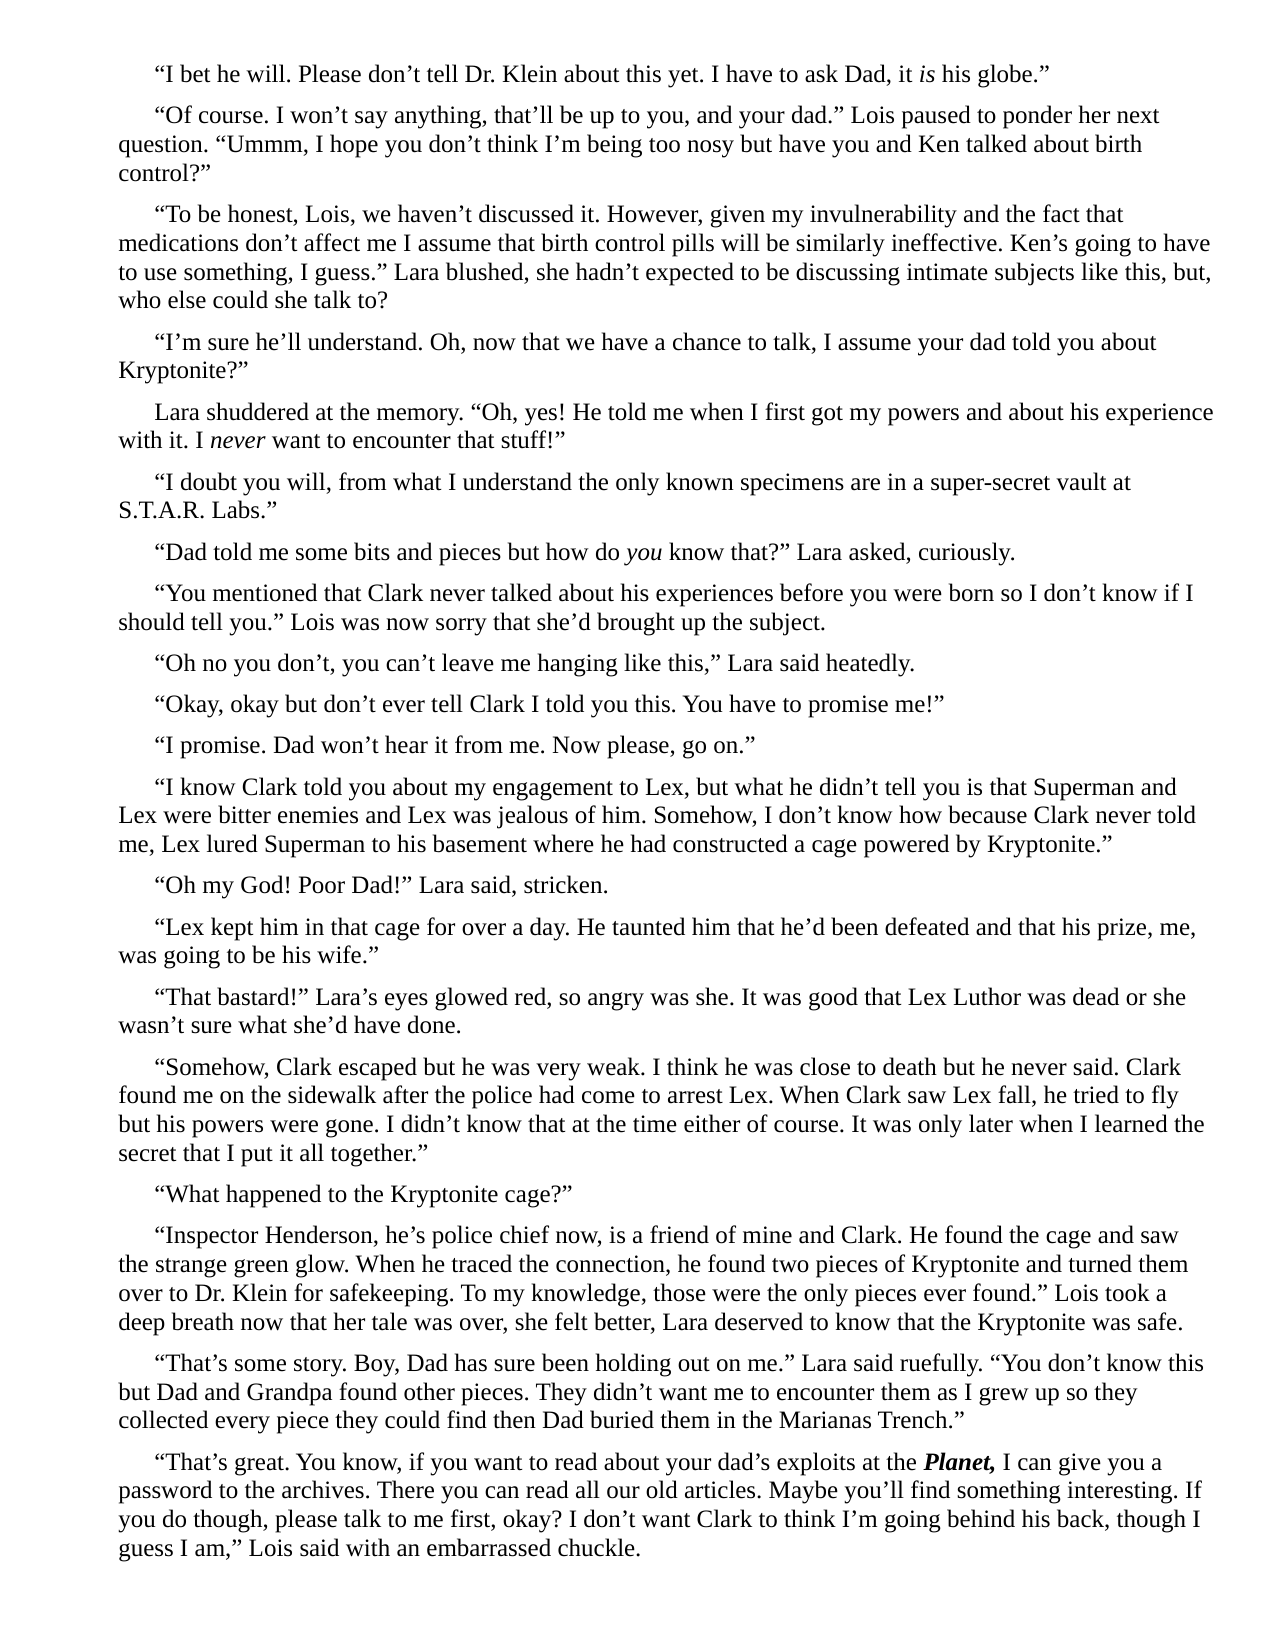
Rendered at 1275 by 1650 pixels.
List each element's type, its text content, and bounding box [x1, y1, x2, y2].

text “That’s great. You know, if you want to read about your dad’s exploits at the Planet, I can give you a password to the archives. There you can read all our old articles. Maybe you’ll find something interesting. If you do though, please talk to me first, okay? I don’t want Clark to think I’m going behind his back, though I guess I am,” Lois said with an embarrassed chuckle. [118, 1447, 1216, 1562]
text “What happened to the Kryptonite cage?” [118, 1179, 1216, 1208]
text “I promise. Dad won’t hear it from me. Now please, go on.” [118, 730, 1216, 759]
text “That’s some story. Boy, Dad has sure been holding out on me.” Lara said ruefully. “You don’t know this but Dad and Grandpa found other pieces. They didn’t want me to encounter them as I grew up so they collected every piece they could find then Dad buried them in the Marianas Trench.” [118, 1348, 1216, 1434]
text “Okay, okay but don’t ever tell Clark I told you this. You have to promise me!” [118, 689, 1216, 718]
text “Oh no you don’t, you can’t leave me hanging like this,” Lara said heatedly. [118, 648, 1216, 677]
text “I doubt you will, from what I understand the only known specimens are in a super-secret vault at S.T.A.R. Labs.” [118, 467, 1216, 524]
text Lara shuddered at the memory. “Oh, yes! He told me when I first got my powers and about his experience with it. I never want to encounter that stuff!” [118, 397, 1216, 454]
text “I’m sure he’ll understand. Oh, now that we have a chance to talk, I assume your dad told you about Kryptonite?” [118, 327, 1216, 384]
text “Dad told me some bits and pieces but how do you know that?” Lara asked, curiously. [118, 537, 1216, 565]
text “Of course. I won’t say anything, that’ll be up to you, and your dad.” Lois paused to ponder her next question. “Ummm, I hope you don’t think I’m being too nosy but have you and Ken talked about birth control?” [118, 100, 1216, 187]
text “That bastard!” Lara’s eyes glowed red, so angry was she. It was good that Lex Luthor was dead or she wasn’t sure what she’d have done. [118, 982, 1216, 1039]
text “Inspector Henderson, he’s police chief now, is a friend of mine and Clark. He found the cage and saw the strange green glow. When he traced the connection, he found two pieces of Kryptonite and turned them over to Dr. Klein for safekeeping. To my knowledge, those were the only pieces ever found.” Lois took a deep breath now that her tale was over, she felt better, Lara deserved to know that the Kryptonite was safe. [118, 1220, 1216, 1335]
text “To be honest, Lois, we haven’t discussed it. However, given my invulnerability and the fact that medications don’t affect me I assume that birth control pills will be similarly ineffective. Ken’s going to have to use something, I guess.” Lara blushed, she hadn’t expected to be discussing intimate subjects like this, but, who else could she talk to? [118, 199, 1216, 314]
text “You mentioned that Clark never talked about his experiences before you were born so I don’t know if I should tell you.” Lois was now sorry that she’d brought up the subject. [118, 578, 1216, 635]
text “I bet he will. Please don’t tell Dr. Klein about this yet. I have to ask Dad, it is his globe.” [118, 59, 1216, 88]
text “Somehow, Clark escaped but he was very weak. I think he was close to death but he never said. Clark found me on the sidewalk after the police had come to arrest Lex. When Clark saw Lex fall, he tried to fly but his powers were gone. I didn’t know that at the time either of course. It was only later when I learned the secret that I put it all together.” [118, 1052, 1216, 1167]
text “I know Clark told you about my engagement to Lex, but what he didn’t tell you is that Superman and Lex were bitter enemies and Lex was jealous of him. Somehow, I don’t know how because Clark never told me, Lex lured Superman to his basement where he had constructed a cage powered by Kryptonite.” [118, 772, 1216, 858]
text “Oh my God! Poor Dad!” Lara said, stricken. [118, 870, 1216, 899]
text “Lex kept him in that cage for over a day. He taunted him that he’d been defeated and that his prize, me, was going to be his wife.” [118, 912, 1216, 969]
